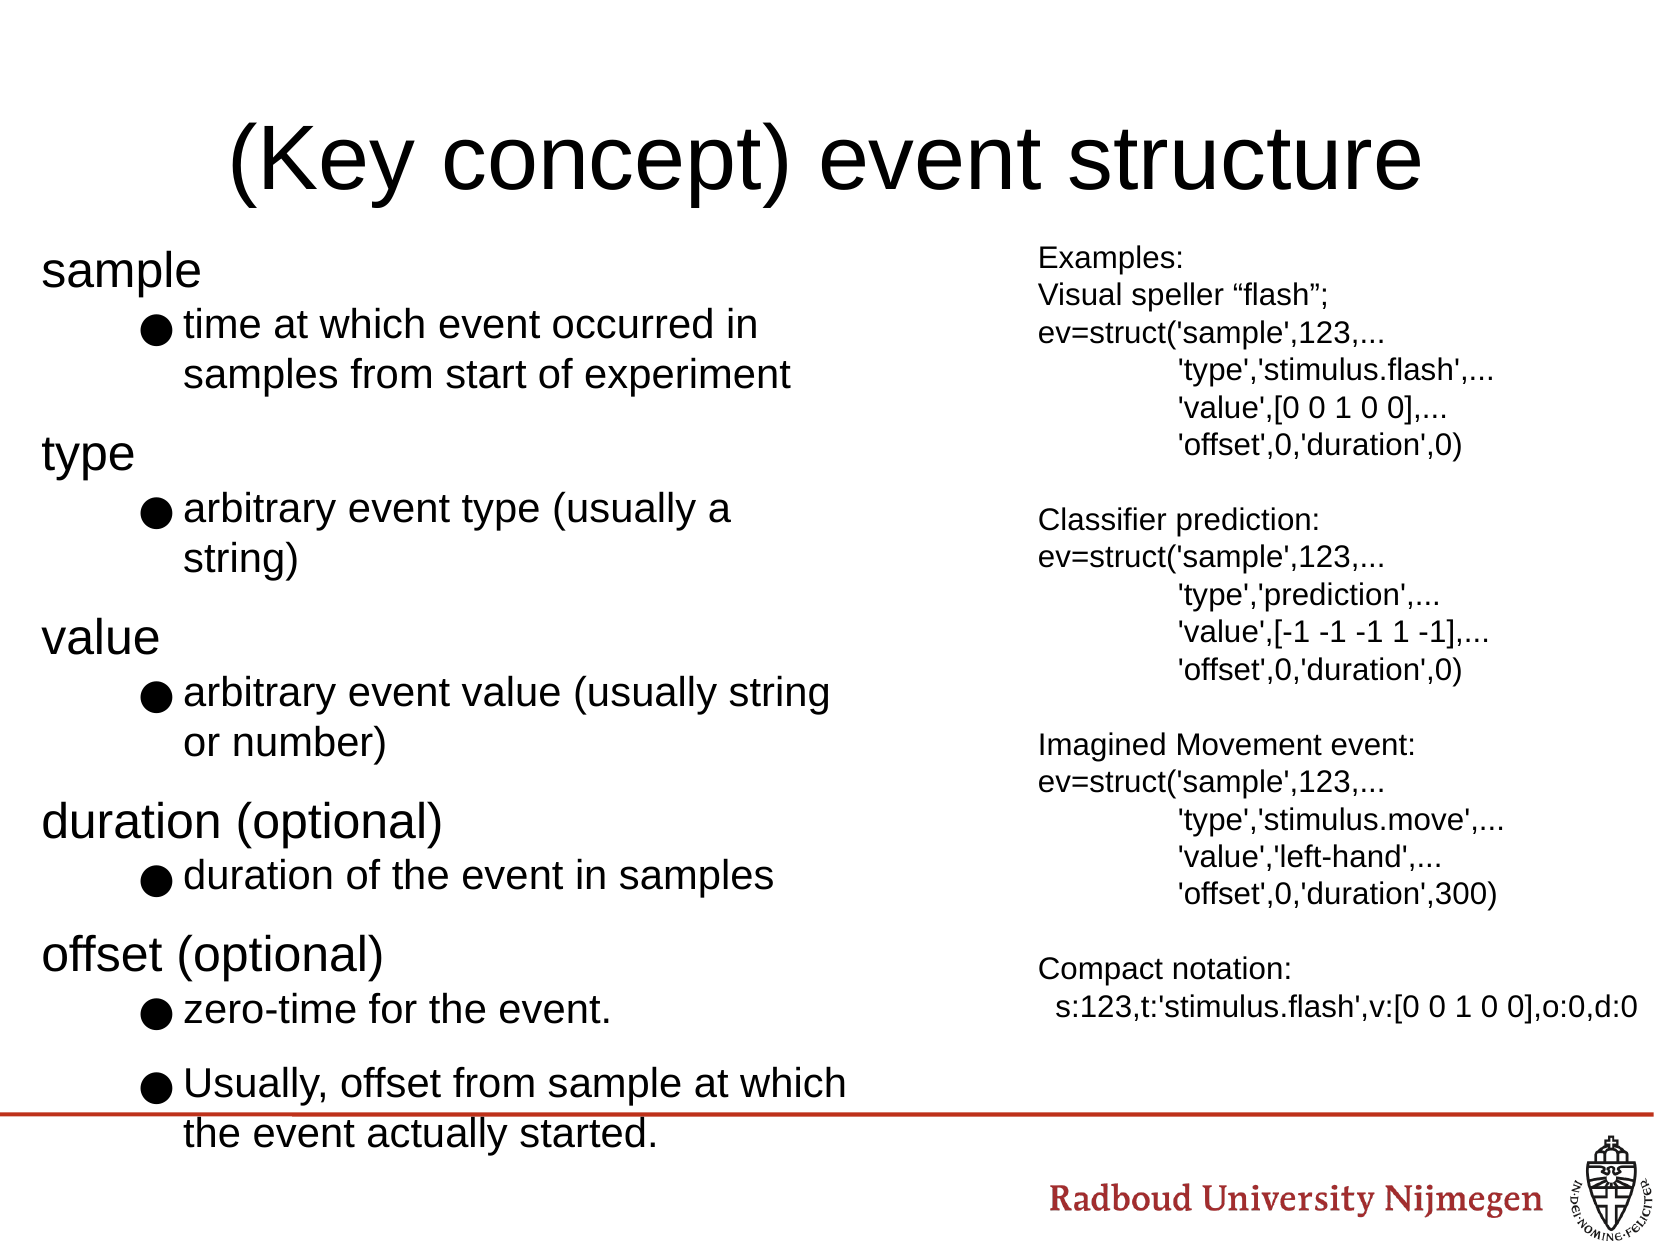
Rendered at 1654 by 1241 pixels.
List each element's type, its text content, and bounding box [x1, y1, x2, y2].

text_box sample time at which event occurred in samples from start of experiment type arbitrary event type (usually a string) value arbitrary event value (usually string or number) duration (optional) duration of the event in samples offset (optional) zero-time for the event. Usually, offset from sample at which the event actually started. [41, 237, 858, 1073]
picture [1050, 1134, 1654, 1241]
text_box Examples: Visual speller “flash”; ev=struct('sample',123,... 'type','stimulus.flash',... 'value',[0 0 1 0 0],... 'offset',0,'duration',0) Classifier prediction: ev=struct('sample',123,... 'type','prediction',... 'value',[-1 -1 -1 1 -1],... 'offset',0,'duration',0) Imagined Movement event: ev=struct('sample',123,... 'type','stimulus.move',... 'value','left-hand',... 'offset',0,'duration',300) Compact notation: s:123,t:'stimulus.flash',v:[0 0 1 0 0],o:0,d:0 [1037, 237, 1644, 1022]
text_box (Key concept) event structure [82, 49, 1571, 257]
